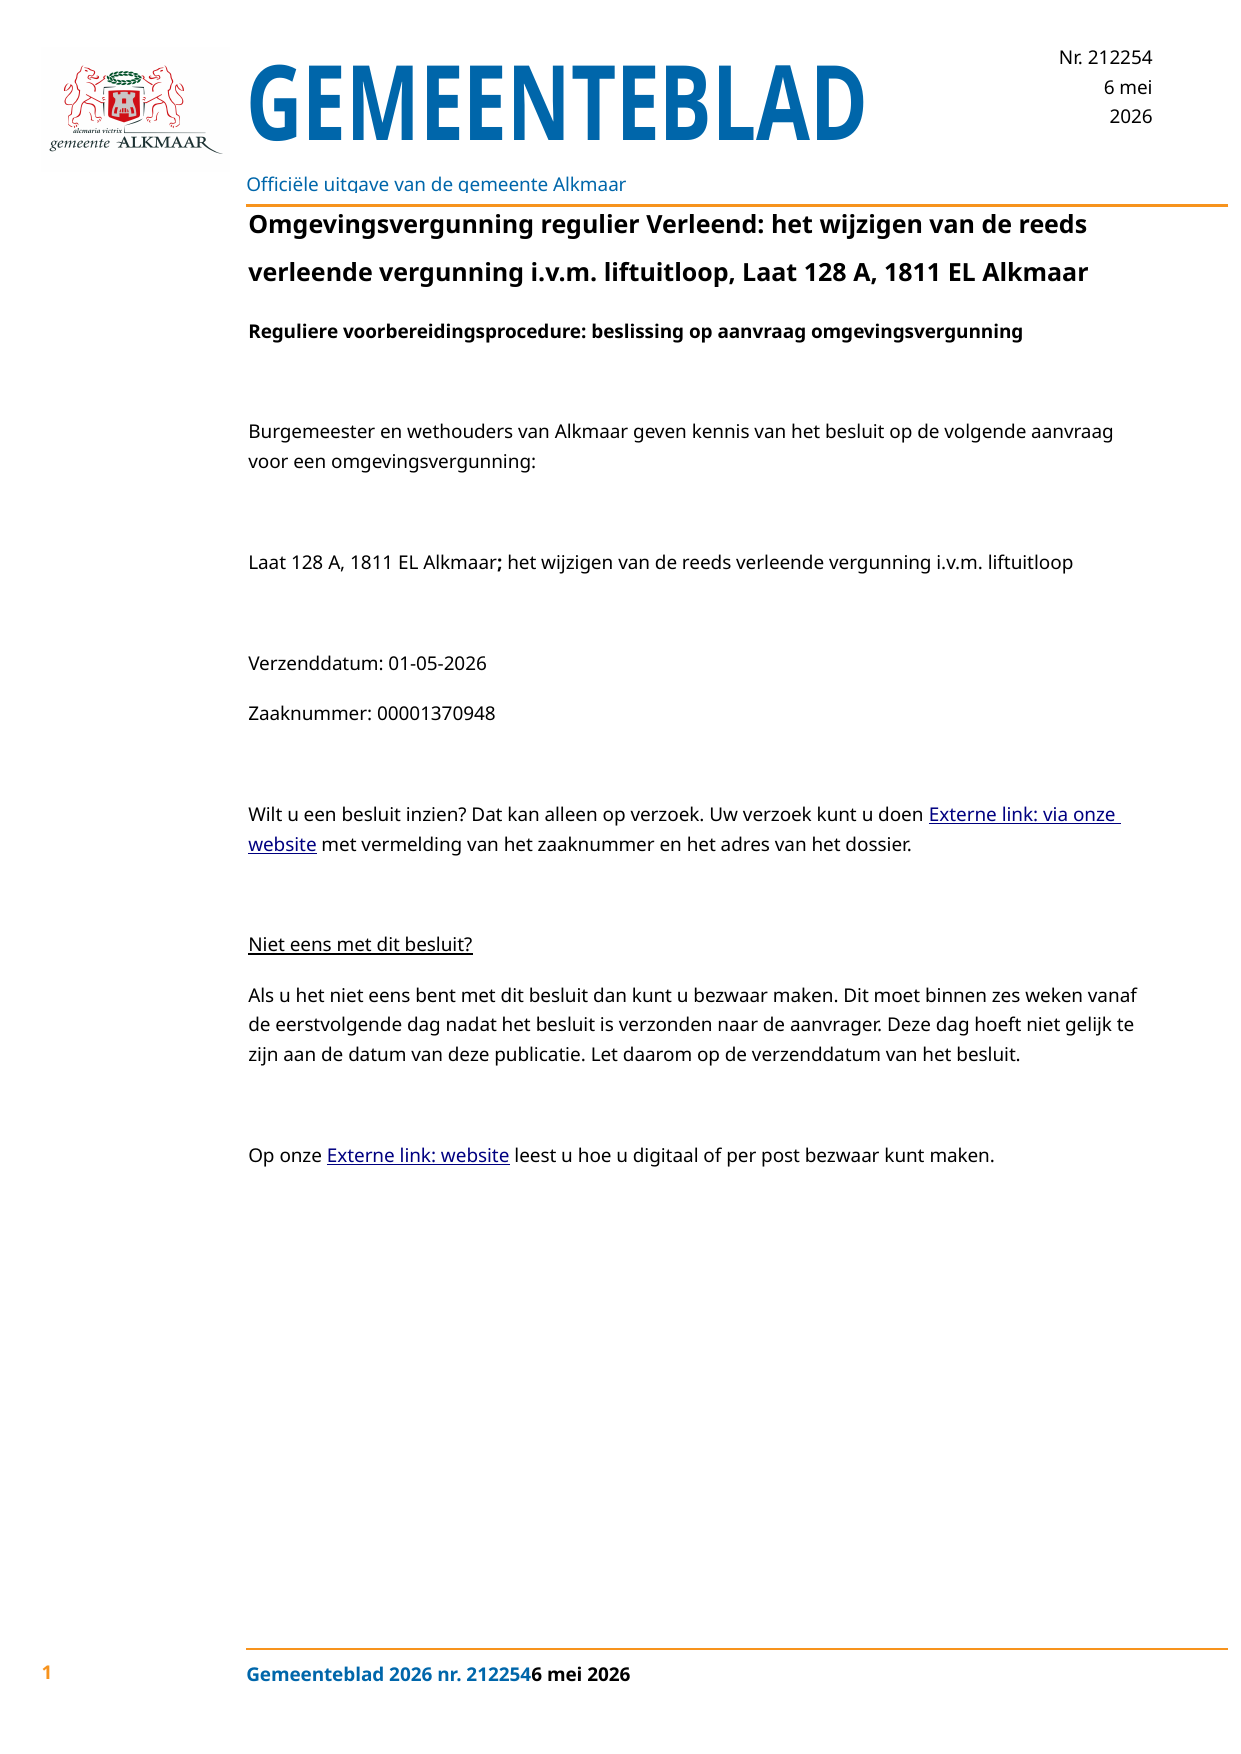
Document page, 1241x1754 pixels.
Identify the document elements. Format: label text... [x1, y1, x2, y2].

text Op onze Externe link: website leest u hoe u digitaal of per post bezwaar kunt maken. [248, 1142, 1152, 1168]
text Omgevingsvergunning regulier Verleend: het wijzigen van de reeds verleende vergunning i.v.m. liftuitloop, Laat 128 A, 1811 EL Alkmaar [248, 207, 1152, 288]
picture [41, 47, 231, 172]
text Burgemeester en wethouders van Alkmaar geven kennis van het besluit op de volgende aanvraag voor een omgevingsvergunning: [248, 419, 1152, 474]
text Niet eens met dit besluit? [248, 932, 1152, 957]
text Laat 128 A, 1811 EL Alkmaar; het wijzigen van de reeds verleende vergunning i.v.m. liftuitloop [248, 549, 1152, 575]
text Wilt u een besluit inzien? Dat kan alleen op verzoek. Uw verzoek kunt u doen Externe link: via onze website met vermelding van het zaaknummer en het adres van het dossier. [248, 801, 1152, 857]
text Zaaknummer: 00001370948 [248, 700, 1152, 726]
text Verzenddatum: 01-05-2026 [248, 650, 1152, 676]
text Als u het niet eens bent met dit besluit dan kunt u bezwaar maken. Dit moet binnen zes weken vanaf de eerstvolgende dag nadat het besluit is verzonden naar de aanvrager. Deze dag hoeft niet gelijk te zijn aan de datum van deze publicatie. Let daarom op de verzenddatum van het besluit. [248, 982, 1152, 1067]
text Reguliere voorbereidingsprocedure: beslissing op aanvraag omgevingsvergunning [248, 318, 1152, 344]
